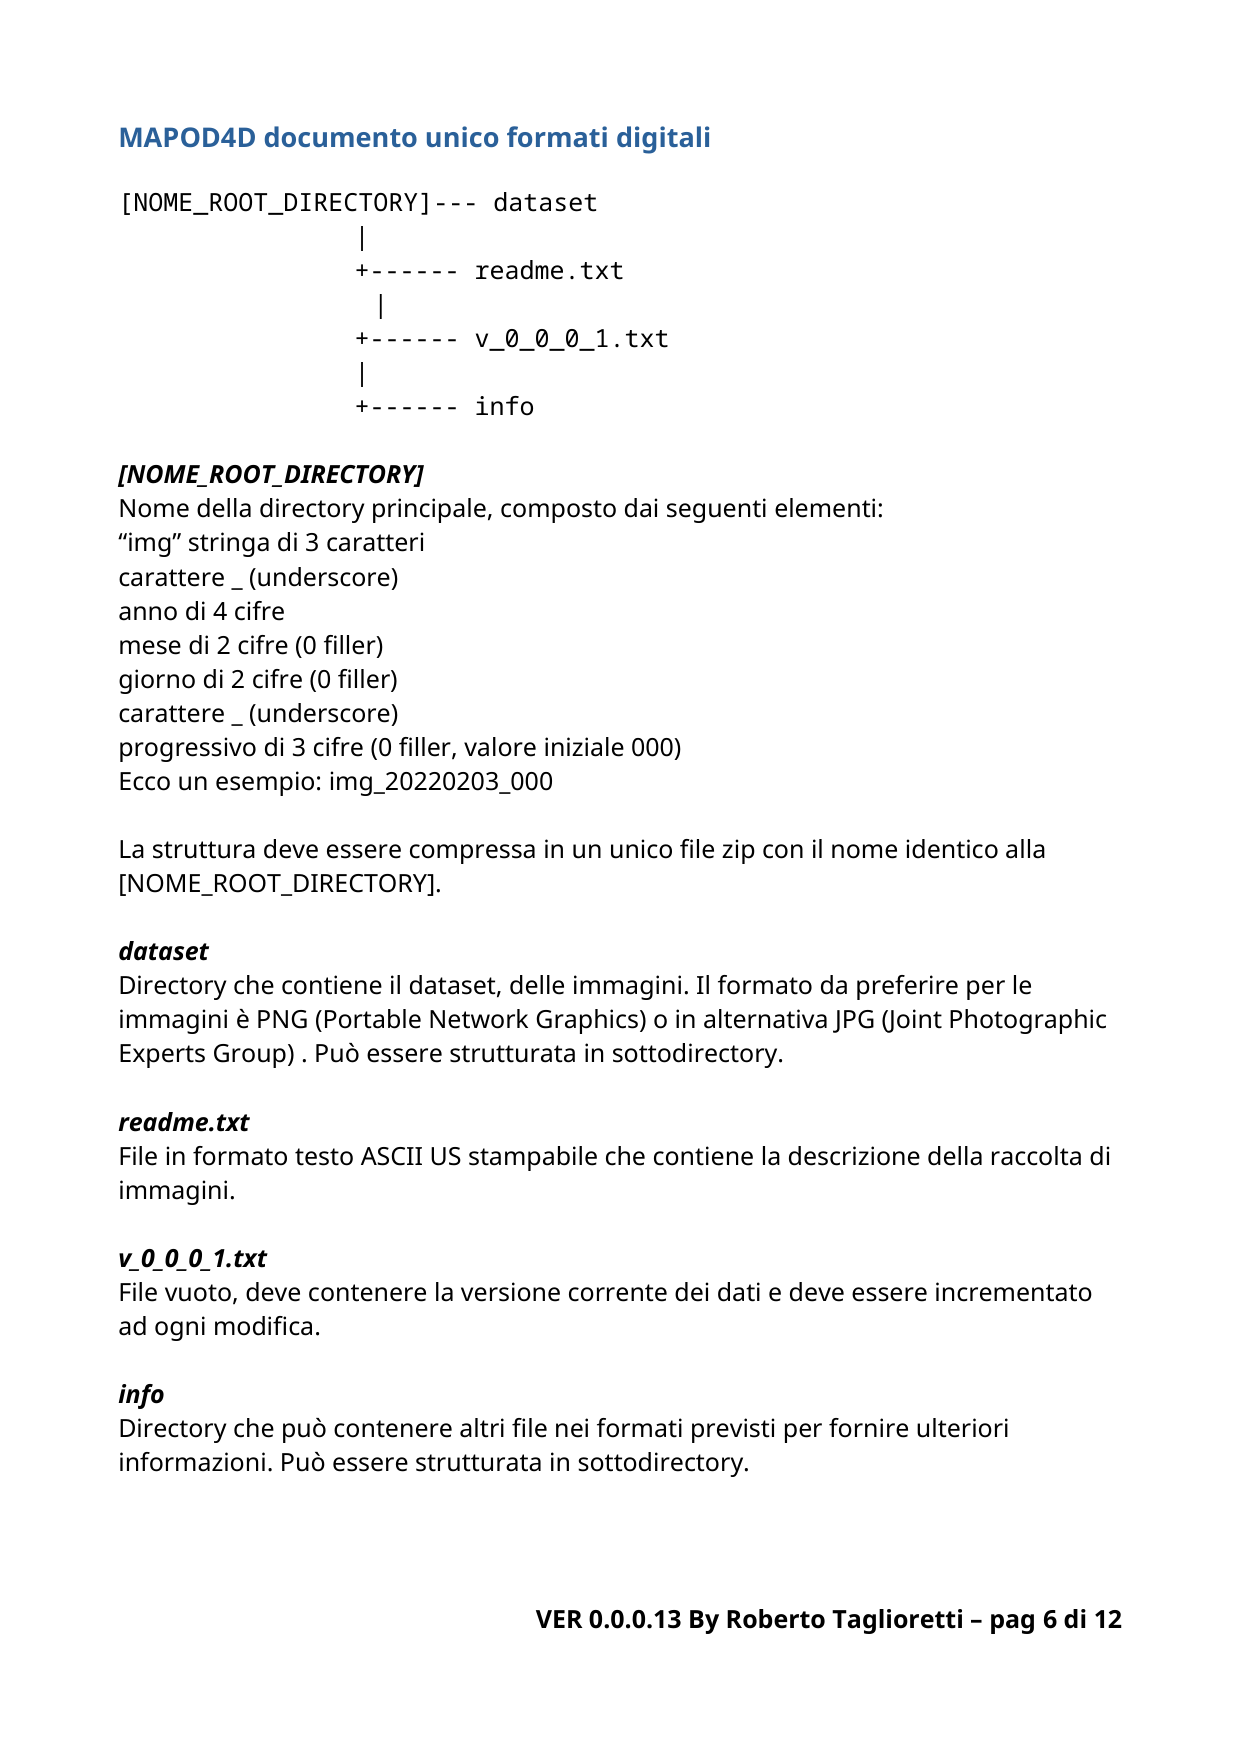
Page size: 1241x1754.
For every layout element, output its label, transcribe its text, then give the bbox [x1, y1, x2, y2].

text “img” stringa di 3 caratteri [118, 525, 1122, 559]
text +------ info [118, 389, 1122, 423]
text info [118, 1377, 1122, 1411]
text giorno di 2 cifre (0 filler) [118, 661, 1122, 695]
text readme.txt [118, 1104, 1122, 1138]
text | [118, 287, 1122, 321]
text carattere _ (underscore) [118, 695, 1122, 729]
text dataset [118, 934, 1122, 968]
text Directory che può contenere altri file nei formati previsti per fornire ulteriori informazioni. Può essere strutturata in sottodirectory. [118, 1411, 1122, 1479]
text +------ readme.txt [118, 253, 1122, 287]
text carattere _ (underscore) [118, 559, 1122, 593]
text v_0_0_0_1.txt [118, 1240, 1122, 1274]
text progressivo di 3 cifre (0 filler, valore iniziale 000) [118, 729, 1122, 763]
text mese di 2 cifre (0 filler) [118, 627, 1122, 661]
text La struttura deve essere compressa in un unico file zip con il nome identico alla [NOME_ROOT_DIRECTORY]. [118, 832, 1122, 900]
text [NOME_ROOT_DIRECTORY]--- dataset [118, 184, 1122, 218]
text Directory che contiene il dataset, delle immagini. Il formato da preferire per le immagini è PNG (Portable Network Graphics) o in alternativa JPG (Joint Photographic Experts Group) . Può essere strutturata in sottodirectory. [118, 968, 1122, 1070]
text Ecco un esempio: img_20220203_000 [118, 763, 1122, 798]
text | [118, 218, 1122, 253]
text [NOME_ROOT_DIRECTORY] [118, 457, 1122, 491]
text | [118, 355, 1122, 389]
text anno di 4 cifre [118, 593, 1122, 627]
text +------ v_0_0_0_1.txt [118, 321, 1122, 355]
text File in formato testo ASCII US stampabile che contiene la descrizione della raccolta di immagini. [118, 1138, 1122, 1206]
text File vuoto, deve contenere la versione corrente dei dati e deve essere incrementato ad ogni modifica. [118, 1274, 1122, 1343]
text Nome della directory principale, composto dai seguenti elementi: [118, 491, 1122, 525]
